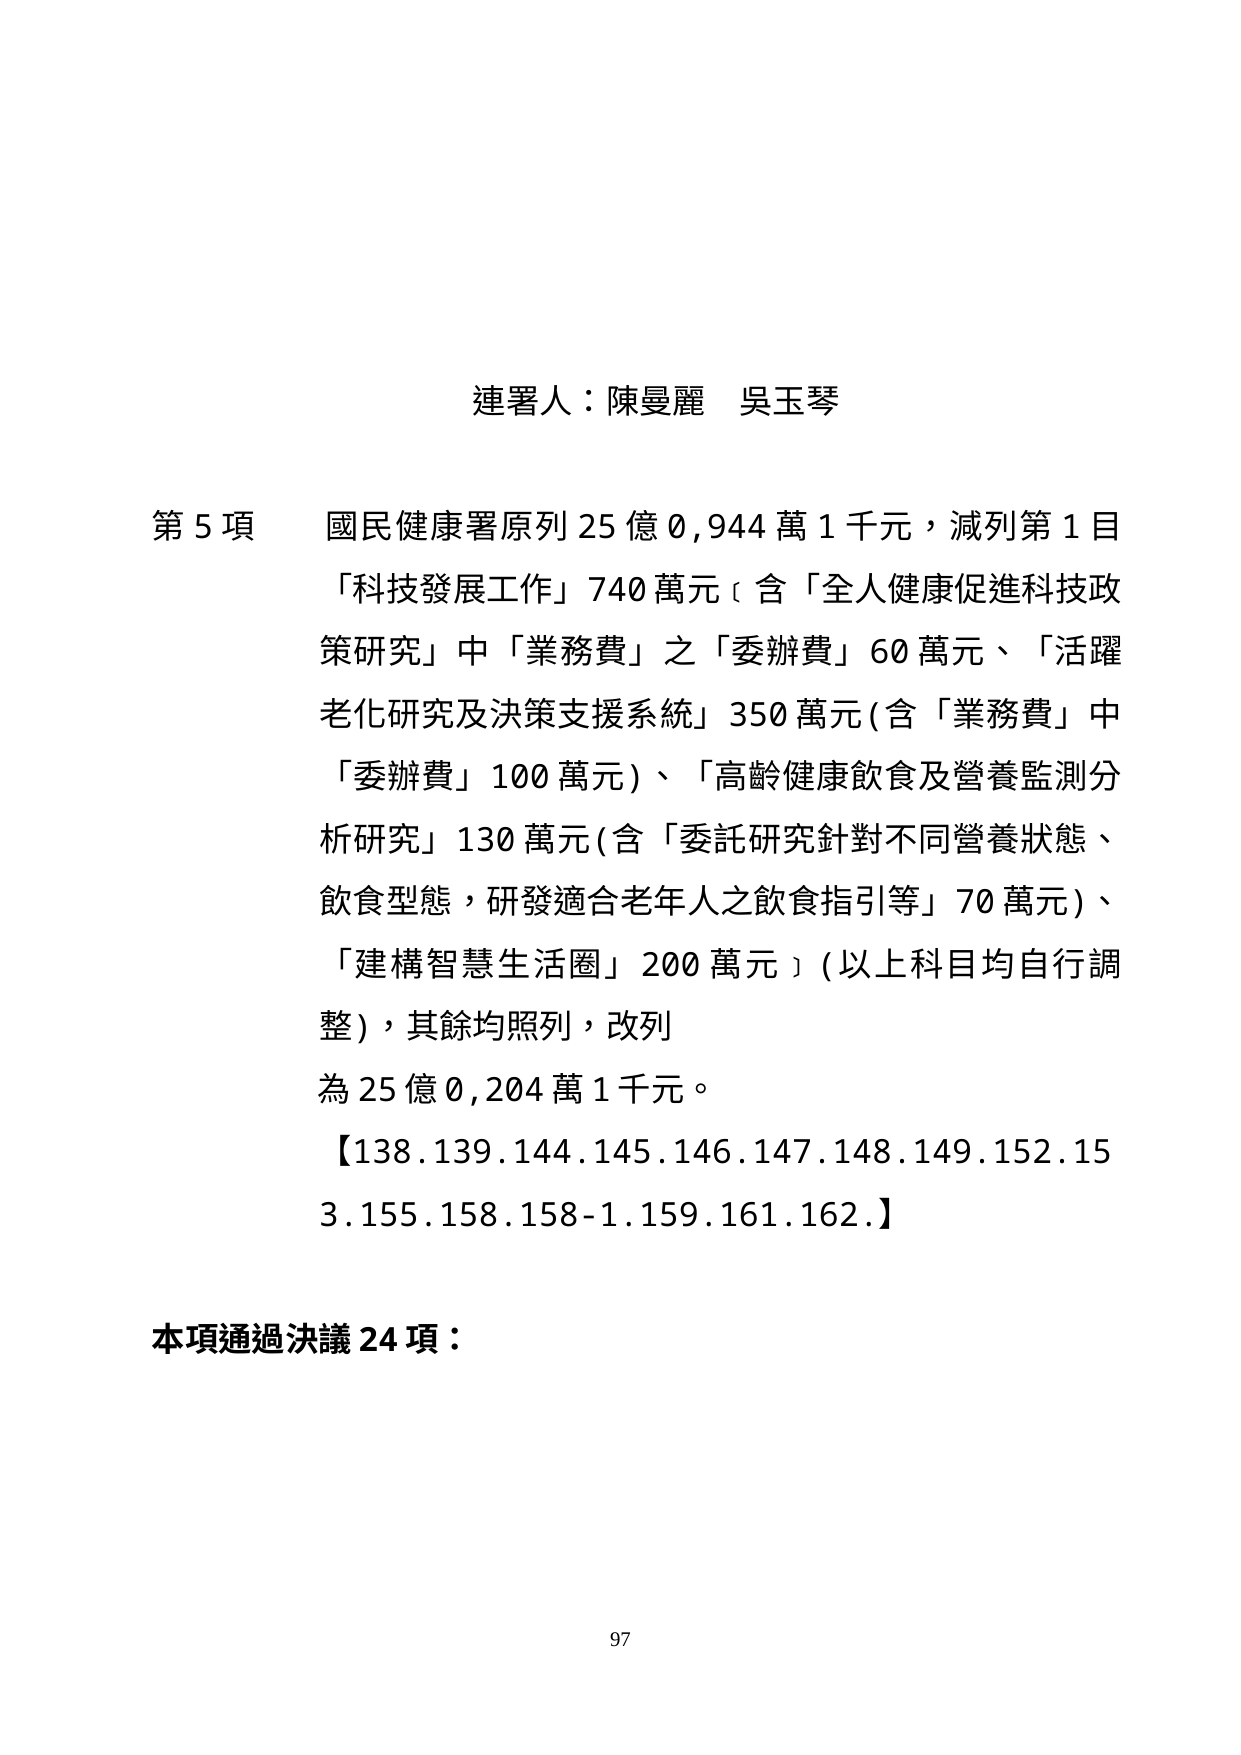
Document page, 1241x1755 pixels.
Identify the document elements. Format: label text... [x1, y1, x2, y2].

text 第5項 國民健康署原列25億0,944萬1千元，減列第1目「科技發展工作」740萬元﹝含「全人健康促進科技政策研究」中「業務費」之「委辦費」60萬元、「活躍老化研究及決策支援系統」350萬元(含「業務費」中「委辦費」100萬元)、「高齡健康飲食及營養監測分析研究」130萬元(含「委託研究針對不同營養狀態、飲食型態，研發適合老年人之飲食指引等」70萬元)、「建構智慧生活圈」200萬元﹞(以上科目均自行調整)，其餘均照列，改列 [151, 483, 1122, 1045]
text 連署人：陳曼麗 吳玉琴 [118, 358, 1122, 420]
text 本項通過決議24項： [118, 1295, 1122, 1358]
text 為25億0,204萬1千元。【138.139.144.145.146.147.148.149.152.153.155.158.158-1.159.161.162.】 [317, 1045, 1122, 1233]
